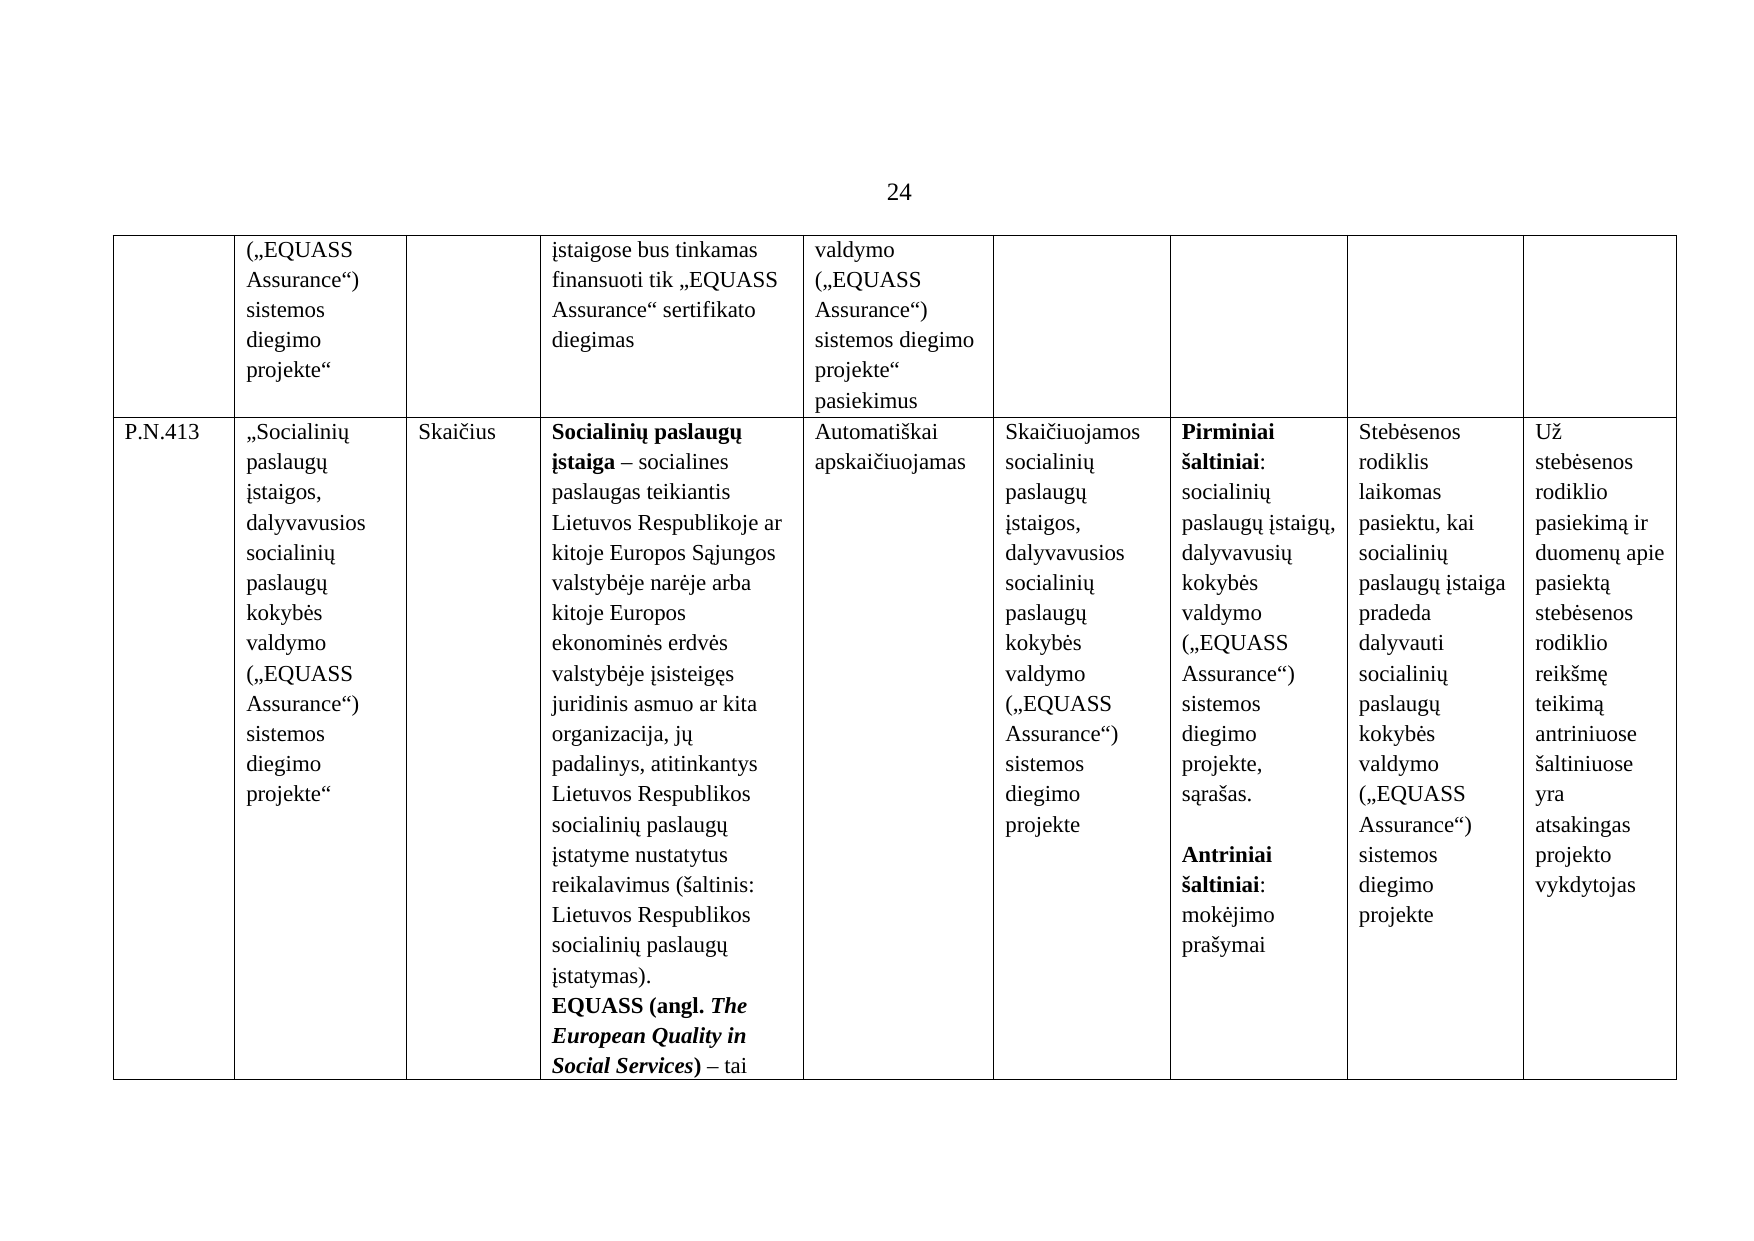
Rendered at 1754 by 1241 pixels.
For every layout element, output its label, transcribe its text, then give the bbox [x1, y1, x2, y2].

table_cell Už stebėsenos rodiklio pasiekimą ir duomenų apie pasiektą stebėsenos rodiklio reikšmę teikimą antriniuose šaltiniuose yra atsakingas projekto vykdytojas [1524, 418, 1676, 1079]
table_cell P.N.413 [114, 418, 234, 1079]
table_cell [1171, 236, 1347, 417]
table_cell įstaigose bus tinkamas finansuoti tik „EQUASS Assurance“ sertifikato diegimas [541, 236, 803, 417]
table_cell [407, 236, 540, 417]
table_cell [1348, 236, 1523, 417]
table_cell Skaičius [407, 418, 540, 1079]
table_cell Stebėsenos rodiklis laikomas pasiektu, kai socialinių paslaugų įstaiga pradeda dalyvauti socialinių paslaugų kokybės valdymo („EQUASS Assurance“) sistemos diegimo projekte [1348, 418, 1523, 1079]
table_cell Skaičiuojamos socialinių paslaugų įstaigos, dalyvavusios socialinių paslaugų kokybės valdymo („EQUASS Assurance“) sistemos diegimo projekte [994, 418, 1170, 1079]
table_cell [1677, 235, 1689, 417]
table_cell [114, 236, 234, 417]
table_cell „Socialinių paslaugų įstaigos, dalyvavusios socialinių paslaugų kokybės valdymo („EQUASS Assurance“) sistemos diegimo projekte“ [235, 418, 406, 1079]
table_cell Automatiškai apskaičiuojamas [804, 418, 993, 1079]
table_cell [994, 236, 1170, 417]
table_cell („EQUASS Assurance“) sistemos diegimo projekte“ [235, 236, 406, 417]
table_cell [1524, 236, 1676, 417]
table_cell Pirminiai šaltiniai: socialinių paslaugų įstaigų, dalyvavusių kokybės valdymo („EQUASS Assurance“) sistemos diegimo projekte, sąrašas. Antriniai šaltiniai: mokėjimo prašymai [1171, 418, 1347, 1079]
table_cell valdymo („EQUASS Assurance“) sistemos diegimo projekte“ pasiekimus [804, 236, 993, 417]
table_cell [1677, 417, 1689, 1079]
table_cell Socialinių paslaugų įstaiga – socialines paslaugas teikiantis Lietuvos Respublikoje ar kitoje Europos Sąjungos valstybėje narėje arba kitoje Europos ekonominės erdvės valstybėje įsisteigęs juridinis asmuo ar kita organizacija, jų padalinys, atitinkantys Lietuvos Respublikos socialinių paslaugų įstatyme nustatytus reikalavimus (šaltinis: Lietuvos Respublikos socialinių paslaugų įstatymas). EQUASS (angl. The European Quality in Social Services) – tai [541, 418, 803, 1079]
